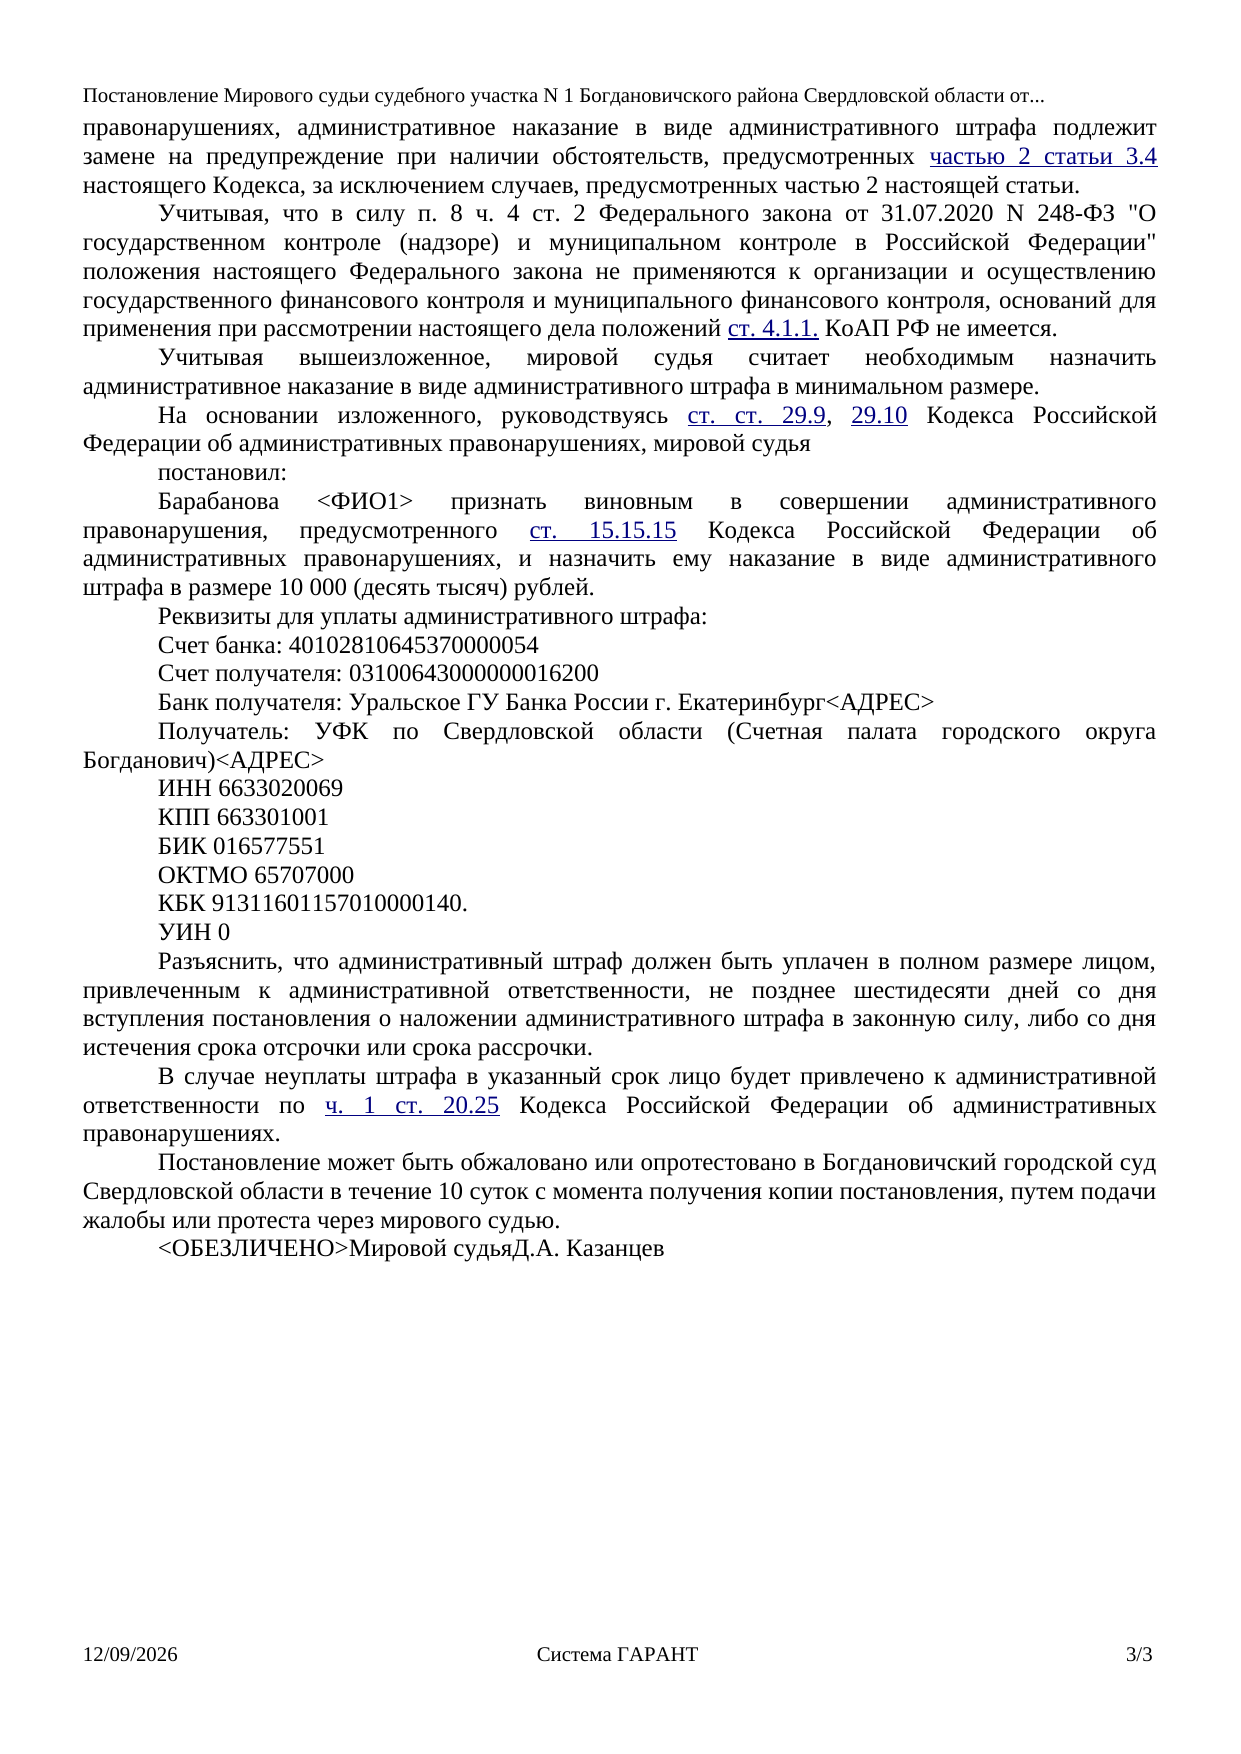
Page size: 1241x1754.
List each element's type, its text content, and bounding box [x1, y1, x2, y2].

text Счет получателя: 03100643000000016200 [83, 658, 1157, 687]
text Разъяснить, что административный штраф должен быть уплачен в полном размере лицом, привлеченным к административной ответственности, не позднее шестидесяти дней со дня вступления постановления о наложении административного штрафа в законную силу, либо со дня истечения срока отсрочки или срока рассрочки. [83, 946, 1157, 1061]
text БИК 016577551 [83, 831, 1157, 860]
text <ОБЕЗЛИЧЕНО>Мировой судьяД.А. Казанцев [83, 1233, 1157, 1262]
text В случае неуплаты штрафа в указанный срок лицо будет привлечено к административной ответственности по ч. 1 ст. 20.25 Кодекса Российской Федерации об административных правонарушениях. [83, 1061, 1157, 1147]
text Реквизиты для уплаты административного штрафа: [83, 601, 1157, 630]
text УИН 0 [83, 917, 1157, 946]
text Счет банка: 40102810645370000054 [83, 630, 1157, 658]
text постановил: [83, 457, 1157, 486]
text Получатель: УФК по Свердловской области (Счетная палата городского округа Богданович)<АДРЕС> [83, 716, 1157, 773]
text Банк получателя: Уральское ГУ Банка России г. Екатеринбург<АДРЕС> [83, 687, 1157, 716]
text Барабанова <ФИО1> признать виновным в совершении административного правонарушения, предусмотренного ст. 15.15.15 Кодекса Российской Федерации об административных правонарушениях, и назначить ему наказание в виде административного штрафа в размере 10 000 (десять тысяч) рублей. [83, 486, 1157, 601]
text Учитывая, что в силу п. 8 ч. 4 ст. 2 Федерального закона от 31.07.2020 N 248-ФЗ "О государственном контроле (надзоре) и муниципальном контроле в Российской Федерации" положения настоящего Федерального закона не применяются к организации и осуществлению государственного финансового контроля и муниципального финансового контроля, оснований для применения при рассмотрении настоящего дела положений ст. 4.1.1. КоАП РФ не имеется. [83, 198, 1157, 342]
text ИНН 6633020069 [83, 773, 1157, 802]
text На основании изложенного, руководствуясь ст. ст. 29.9, 29.10 Кодекса Российской Федерации об административных правонарушениях, мировой судья [83, 400, 1157, 457]
text КБК 91311601157010000140. [83, 888, 1157, 917]
text Учитывая вышеизложенное, мировой судья считает необходимым назначить административное наказание в виде административного штрафа в минимальном размере. [83, 342, 1157, 400]
text КПП 663301001 [83, 802, 1157, 831]
text Постановление может быть обжаловано или опротестовано в Богдановичский городской суд Свердловской области в течение 10 суток с момента получения копии постановления, путем подачи жалобы или протеста через мирового судью. [83, 1147, 1157, 1233]
text ОКТМО 65707000 [83, 860, 1157, 888]
text правонарушениях, административное наказание в виде административного штрафа подлежит замене на предупреждение при наличии обстоятельств, предусмотренных частью 2 статьи 3.4 настоящего Кодекса, за исключением случаев, предусмотренных частью 2 настоящей статьи. [83, 112, 1157, 198]
